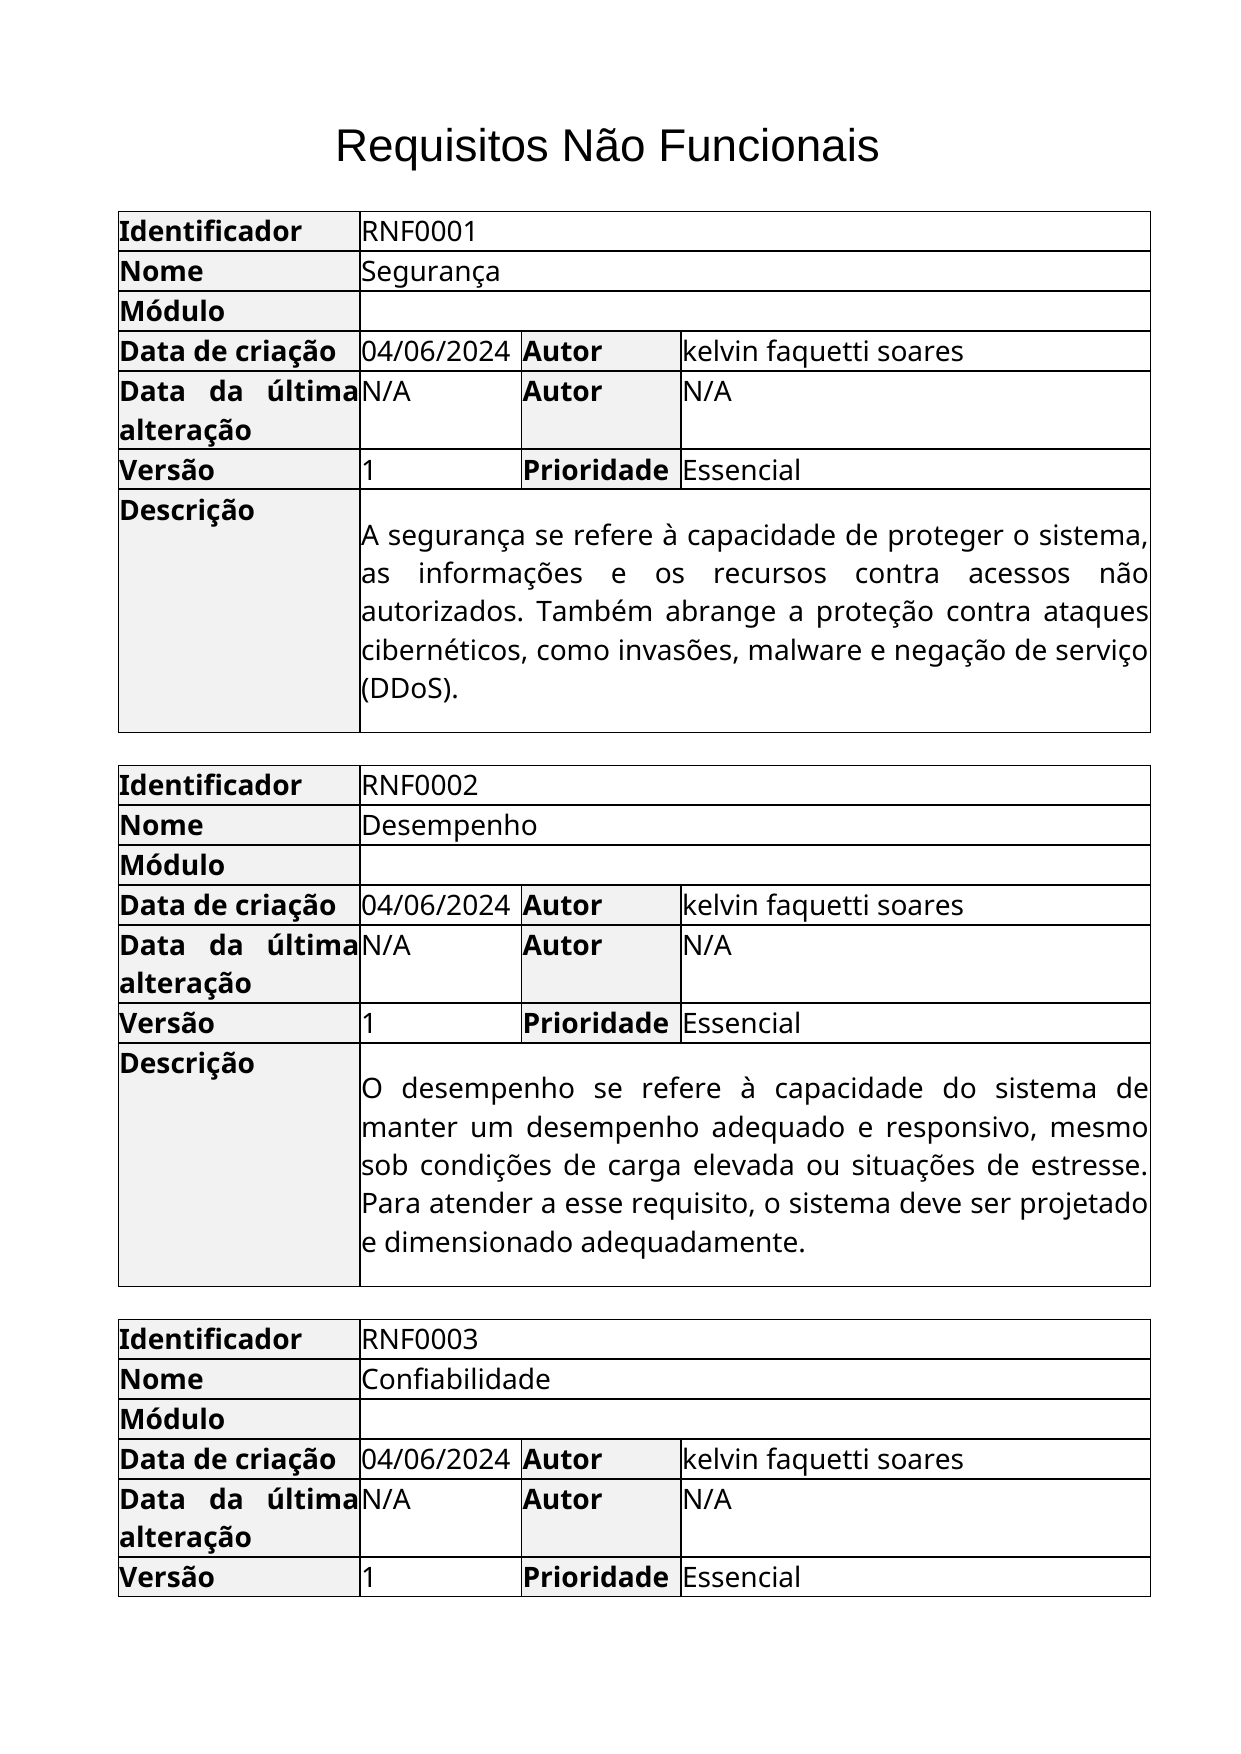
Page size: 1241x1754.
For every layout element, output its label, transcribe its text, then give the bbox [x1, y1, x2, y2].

table_cell Data de criação [119, 886, 359, 924]
table_header RNF0002 [361, 766, 1150, 804]
table_cell Versão [119, 450, 359, 488]
table_header RNF0001 [361, 212, 1150, 250]
table_header RNF0003 [361, 1320, 1150, 1358]
table_cell 04/06/2024 [361, 1440, 521, 1478]
table_cell kelvin faquetti soares [682, 332, 1150, 370]
text Requisitos Não Funcionais [118, 118, 1122, 171]
table_cell N/A [682, 372, 1150, 448]
table_cell Módulo [119, 1400, 359, 1438]
table_header Identificador [119, 766, 359, 804]
table_cell Versão [119, 1004, 359, 1042]
table_cell Autor [522, 332, 680, 370]
table_cell Confiabilidade [361, 1360, 1150, 1398]
table_cell Data de criação [119, 332, 359, 370]
table_cell Nome [119, 806, 359, 844]
table_cell 1 [361, 1558, 521, 1596]
table_cell Prioridade [522, 1004, 680, 1042]
table_cell Nome [119, 252, 359, 290]
table_cell Versão [119, 1558, 359, 1596]
table_cell [361, 846, 1150, 884]
table_header Identificador [119, 212, 359, 250]
table_cell Essencial [682, 1558, 1150, 1596]
table_cell Descrição [119, 490, 359, 732]
table_cell Autor [522, 1480, 680, 1556]
table_cell Data da última alteração [119, 1480, 359, 1556]
table_cell Desempenho [361, 806, 1150, 844]
table_cell Data de criação [119, 1440, 359, 1478]
table_cell N/A [361, 926, 521, 1002]
table_cell N/A [682, 1480, 1150, 1556]
table_cell kelvin faquetti soares [682, 1440, 1150, 1478]
table_cell Segurança [361, 252, 1150, 290]
table_cell Autor [522, 372, 680, 448]
table_header Identificador [119, 1320, 359, 1358]
table_cell O desempenho se refere à capacidade do sistema de manter um desempenho adequado e responsivo, mesmo sob condições de carga elevada ou situações de estresse. Para atender a esse requisito, o sistema deve ser projetado e dimensionado adequadamente. [361, 1044, 1150, 1286]
table_cell kelvin faquetti soares [682, 886, 1150, 924]
table_cell [361, 292, 1150, 330]
table_cell N/A [361, 1480, 521, 1556]
table_cell Prioridade [522, 450, 680, 488]
table_cell Módulo [119, 846, 359, 884]
table_cell 04/06/2024 [361, 332, 521, 370]
table_cell Descrição [119, 1044, 359, 1286]
table_cell A segurança se refere à capacidade de proteger o sistema, as informações e os recursos contra acessos não autorizados. Também abrange a proteção contra ataques cibernéticos, como invasões, malware e negação de serviço (DDoS). [361, 490, 1150, 732]
table_cell 1 [361, 450, 521, 488]
table_cell Essencial [682, 1004, 1150, 1042]
table_cell Autor [522, 886, 680, 924]
table_cell Essencial [682, 450, 1150, 488]
table_cell Prioridade [522, 1558, 680, 1596]
table_cell N/A [682, 926, 1150, 1002]
table_cell Nome [119, 1360, 359, 1398]
table_cell Módulo [119, 292, 359, 330]
table_cell Autor [522, 926, 680, 1002]
table_cell 04/06/2024 [361, 886, 521, 924]
table_cell [361, 1400, 1150, 1438]
table_cell Autor [522, 1440, 680, 1478]
table_cell Data da última alteração [119, 926, 359, 1002]
table_cell N/A [361, 372, 521, 448]
table_cell Data da última alteração [119, 372, 359, 448]
table_cell 1 [361, 1004, 521, 1042]
